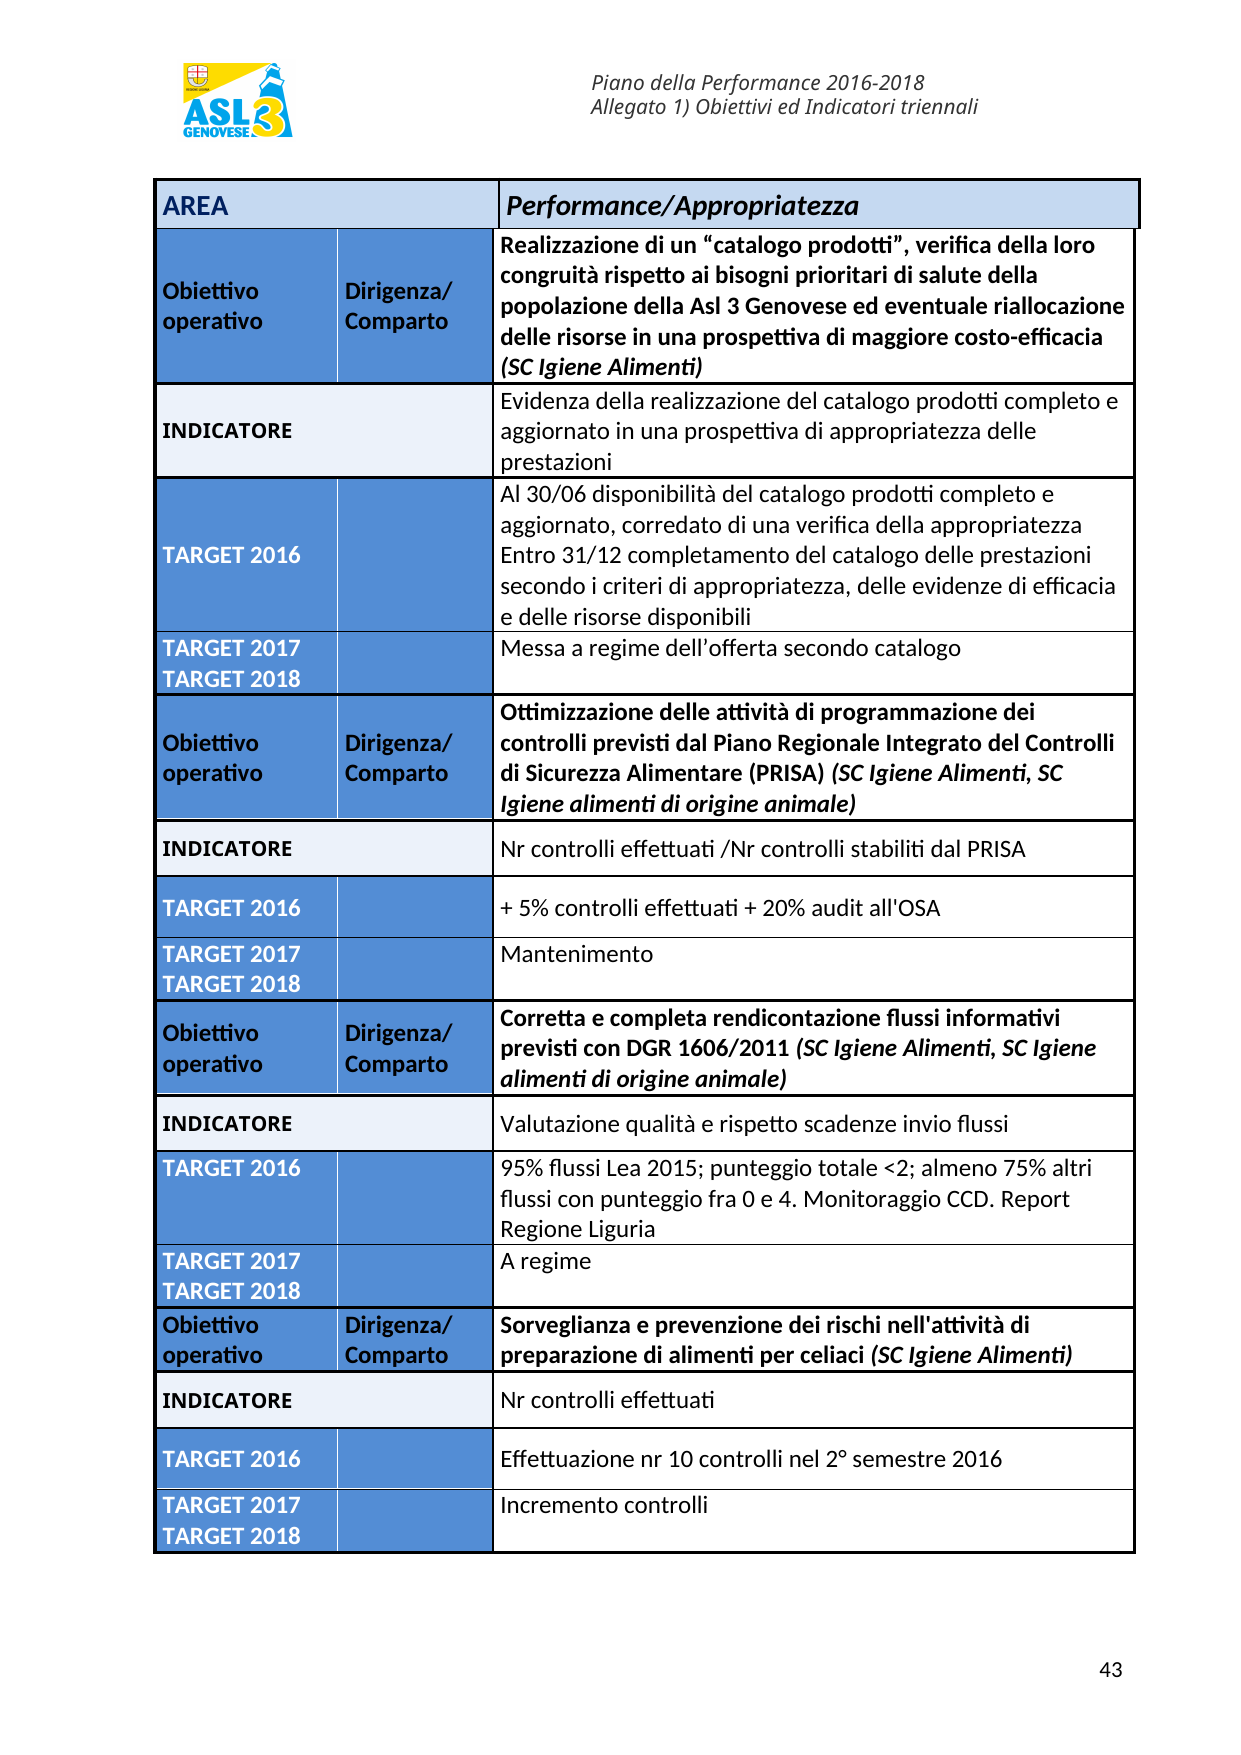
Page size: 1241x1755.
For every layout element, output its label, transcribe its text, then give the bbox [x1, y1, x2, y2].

table_cell Incremento controlli [494, 1490, 1133, 1520]
table_cell Valutazione qualità e rispetto scadenze invio flussi [494, 1097, 1133, 1150]
table_cell TARGET 2016 [157, 1152, 337, 1244]
table_cell TARGET 2016 [157, 1429, 337, 1488]
table_cell Dirigenza/ Comparto [338, 1309, 492, 1370]
table_cell Dirigenza/ Comparto [338, 696, 492, 818]
table_cell Evidenza della realizzazione del catalogo prodotti completo e aggiornato in una prospettiva di appropriatezza delle prestazioni [494, 385, 1133, 476]
table_cell TARGET 2018 [157, 663, 337, 693]
table_cell [338, 1152, 492, 1244]
table_cell 95% flussi Lea 2015; punteggio totale <2; almeno 75% altri flussi con punteggio fra 0 e 4. Monitoraggio CCD. Report Regione Liguria [494, 1152, 1133, 1244]
table_cell TARGET 2018 [157, 1275, 337, 1306]
table_cell [338, 1245, 492, 1275]
table_cell [338, 479, 492, 631]
table_cell [338, 1429, 492, 1488]
table_cell [338, 632, 492, 663]
table_cell Effettuazione nr 10 controlli nel 2° semestre 2016 [494, 1429, 1133, 1488]
table_cell Al 30/06 disponibilità del catalogo prodotti completo e aggiornato, corredato di una verifica della appropriatezza Entro 31/12 completamento del catalogo delle prestazioni secondo i criteri di appropriatezza, delle evidenze di efficacia e delle risorse disponibili [494, 479, 1133, 631]
table_cell INDICATORE [157, 822, 492, 875]
table_header AREA [157, 181, 498, 228]
table_cell [494, 1275, 1133, 1306]
table_cell [338, 1490, 492, 1520]
table_cell [338, 663, 492, 693]
table_cell [494, 1520, 1133, 1551]
table_cell A regime [494, 1245, 1133, 1275]
table_cell [338, 1520, 492, 1551]
table_cell TARGET 2016 [157, 479, 337, 631]
table_cell Obiettivo operativo [157, 696, 337, 818]
table_cell [338, 938, 492, 968]
table_cell INDICATORE [157, 385, 492, 476]
table_cell TARGET 2017 [157, 1490, 337, 1520]
table_cell Obiettivo operativo [157, 229, 337, 382]
table_cell [494, 968, 1133, 999]
table_cell + 5% controlli effettuati + 20% audit all'OSA [494, 877, 1133, 937]
table_cell TARGET 2017 [157, 938, 337, 968]
table_cell Realizzazione di un “catalogo prodotti”, verifica della loro congruità rispetto ai bisogni prioritari di salute della popolazione della Asl 3 Genovese ed eventuale riallocazione delle risorse in una prospettiva di maggiore costo-efficacia (SC Igiene Alimenti) [494, 229, 1133, 382]
table_cell TARGET 2018 [157, 1520, 337, 1551]
table_cell Mantenimento [494, 938, 1133, 968]
table_cell [338, 1275, 492, 1306]
table_cell Obiettivo operativo [157, 1002, 337, 1093]
table_cell [338, 968, 492, 999]
table_cell Ottimizzazione delle attività di programmazione dei controlli previsti dal Piano Regionale Integrato del Controlli di Sicurezza Alimentare (PRISA) (SC Igiene Alimenti, SC Igiene alimenti di origine animale) [494, 696, 1133, 818]
table_cell Nr controlli effettuati /Nr controlli stabiliti dal PRISA [494, 822, 1133, 875]
table_header Performance/Appropriatezza [500, 181, 1138, 228]
table_cell TARGET 2018 [157, 968, 337, 999]
table_cell [338, 877, 492, 937]
table_cell Nr controlli effettuati [494, 1373, 1133, 1427]
table_cell INDICATORE [157, 1097, 492, 1150]
table_cell TARGET 2017 [157, 632, 337, 663]
table_cell TARGET 2017 [157, 1245, 337, 1275]
table_cell Dirigenza/ Comparto [338, 1002, 492, 1093]
table_cell Messa a regime dell’offerta secondo catalogo [494, 632, 1133, 663]
table_cell Obiettivo operativo [157, 1309, 337, 1370]
table_cell INDICATORE [157, 1373, 492, 1427]
table_cell Corretta e completa rendicontazione flussi informativi previsti con DGR 1606/2011 (SC Igiene Alimenti, SC Igiene alimenti di origine animale) [494, 1002, 1133, 1093]
table_cell Sorveglianza e prevenzione dei rischi nell'attività di preparazione di alimenti per celiaci (SC Igiene Alimenti) [494, 1309, 1133, 1370]
table_cell Dirigenza/ Comparto [338, 229, 492, 382]
table_cell TARGET 2016 [157, 877, 337, 937]
table_cell [494, 663, 1133, 693]
